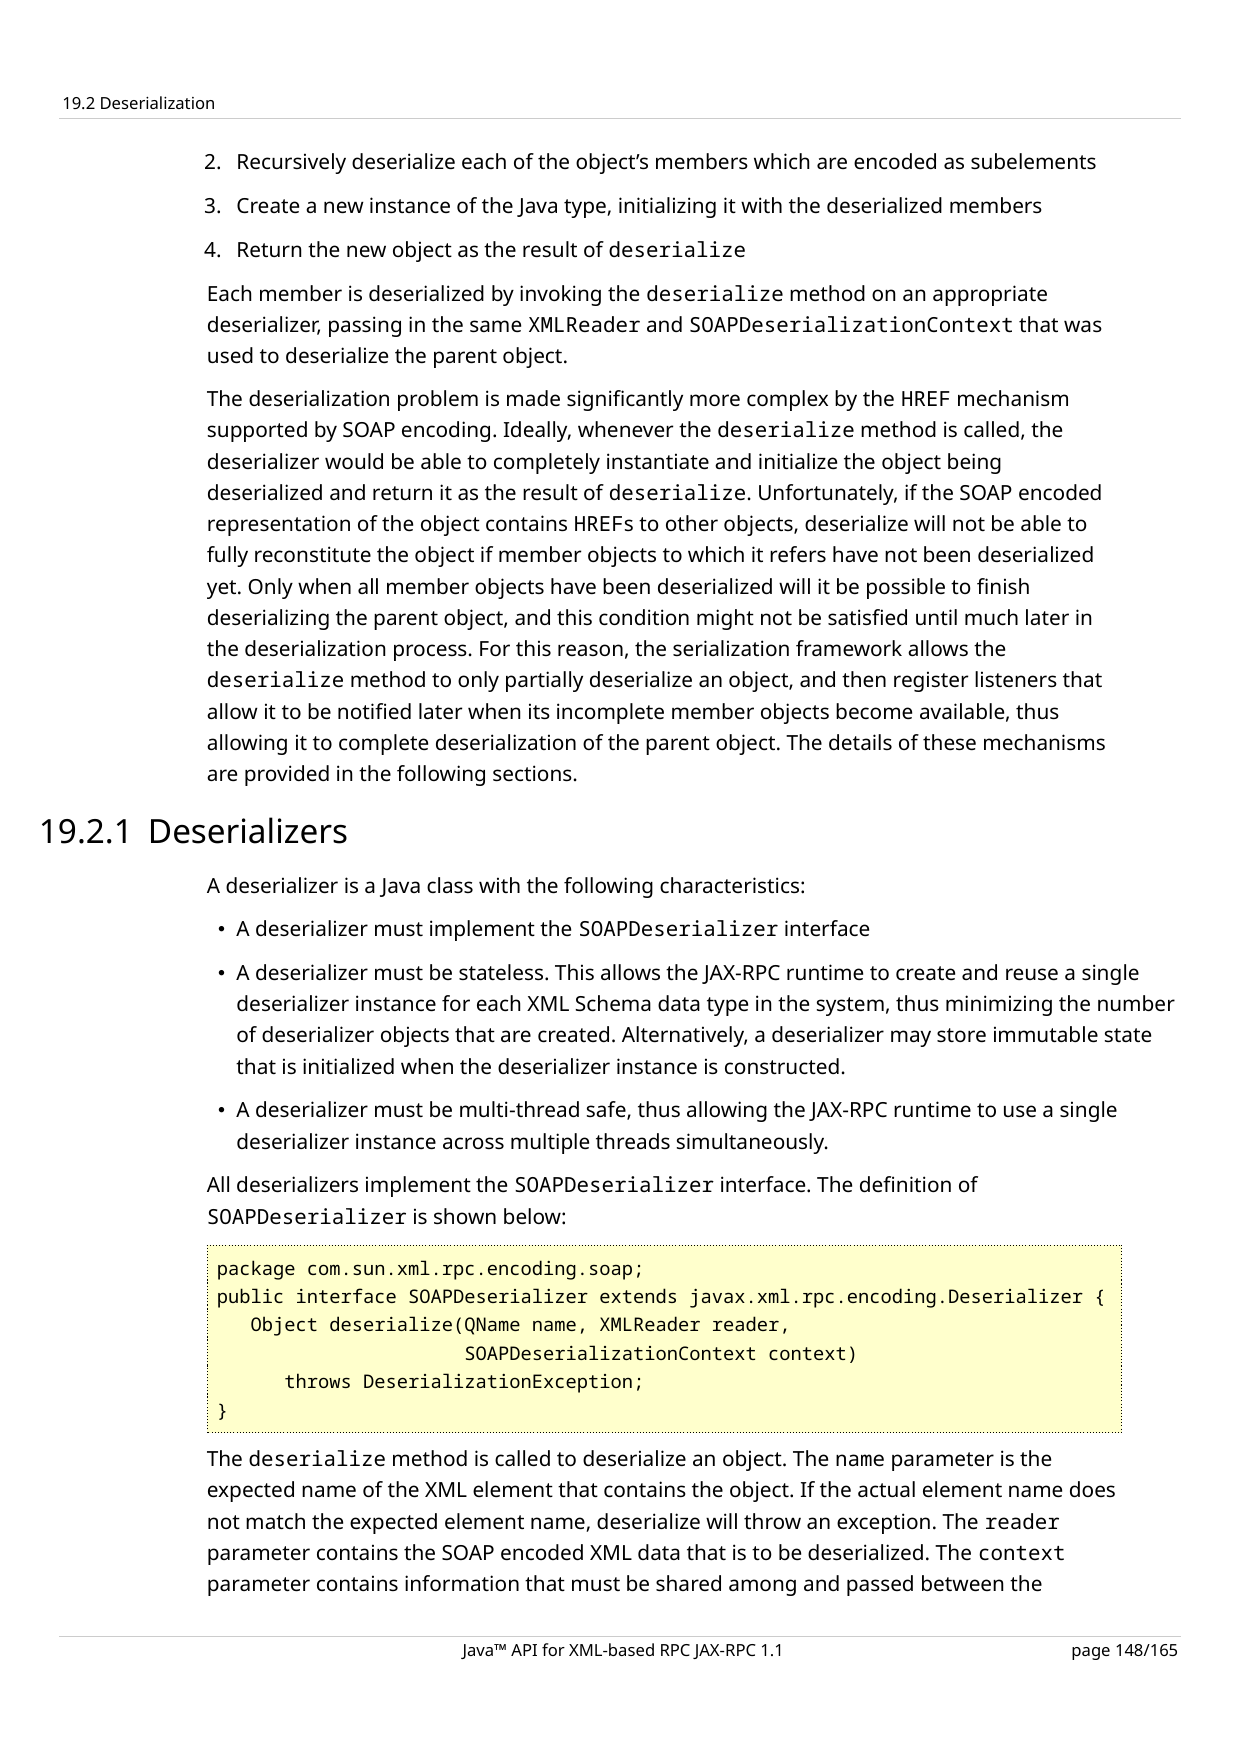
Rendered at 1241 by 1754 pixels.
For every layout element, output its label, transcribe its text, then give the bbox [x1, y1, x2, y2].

list A deserializer must implement the SOAPDeserializer interface [221, 914, 1181, 943]
list } [207, 1387, 1122, 1433]
list Return the new object as the result of deserialize [221, 235, 1181, 263]
list SOAPDeserializationContext context) [207, 1330, 1122, 1359]
text Each member is deserialized by invoking the deserialize method on an appropriate deserializer, passing in the same XMLReader and SOAPDeserializationContext that was used to deserialize the parent object. [207, 279, 1122, 370]
list Recursively deserialize each of the object’s members which are encoded as subelements [221, 147, 1181, 176]
list A deserializer must be stateless. This allows the JAX-RPC runtime to create and reuse a single deserializer instance for each XML Schema data type in the system, thus minimizing the number of deserializer objects that are created. Alternatively, a deserializer may store immutable state that is initialized when the deserializer instance is constructed. [221, 958, 1181, 1080]
list public interface SOAPDeserializer extends javax.xml.rpc.encoding.Deserializer { [207, 1273, 1122, 1302]
list Object deserialize(QName name, XMLReader reader, [207, 1302, 1122, 1330]
text A deserializer is a Java class with the following characteristics: [207, 871, 1122, 900]
text All deserializers implement the SOAPDeserializer interface. The definition of SOAPDeserializer is shown below: [207, 1171, 1122, 1230]
list package com.sun.xml.rpc.encoding.soap; [207, 1245, 1122, 1273]
list throws DeserializationException; [207, 1359, 1122, 1387]
subtitle Deserializers [133, 808, 1181, 854]
list Create a new instance of the Java type, initializing it with the deserialized members [221, 191, 1181, 220]
text The deserialize method is called to deserialize an object. The name parameter is the expected name of the XML element that contains the object. If the actual element name does not match the expected element name, deserialize will throw an exception. The reader parameter contains the SOAP encoded XML data that is to be deserialized. The context parameter contains information that must be shared among and passed between the [207, 1444, 1122, 1598]
text The deserialization problem is made significantly more complex by the HREF mechanism supported by SOAP encoding. Ideally, whenever the deserialize method is called, the deserializer would be able to completely instantiate and initialize the object being deserialized and return it as the result of deserialize. Unfortunately, if the SOAP encoded representation of the object contains HREFs to other objects, deserialize will not be able to fully reconstitute the object if member objects to which it refers have not been deserialized yet. Only when all member objects have been deserialized will it be possible to finish deserializing the parent object, and this condition might not be satisfied until much later in the deserialization process. For this reason, the serialization framework allows the deserialize method to only partially deserialize an object, and then register listeners that allow it to be notified later when its incomplete member objects become available, thus allowing it to complete deserialization of the parent object. The details of these mechanisms are provided in the following sections. [207, 384, 1122, 788]
list A deserializer must be multi-thread safe, thus allowing the JAX-RPC runtime to use a single deserializer instance across multiple threads simultaneously. [221, 1096, 1181, 1155]
